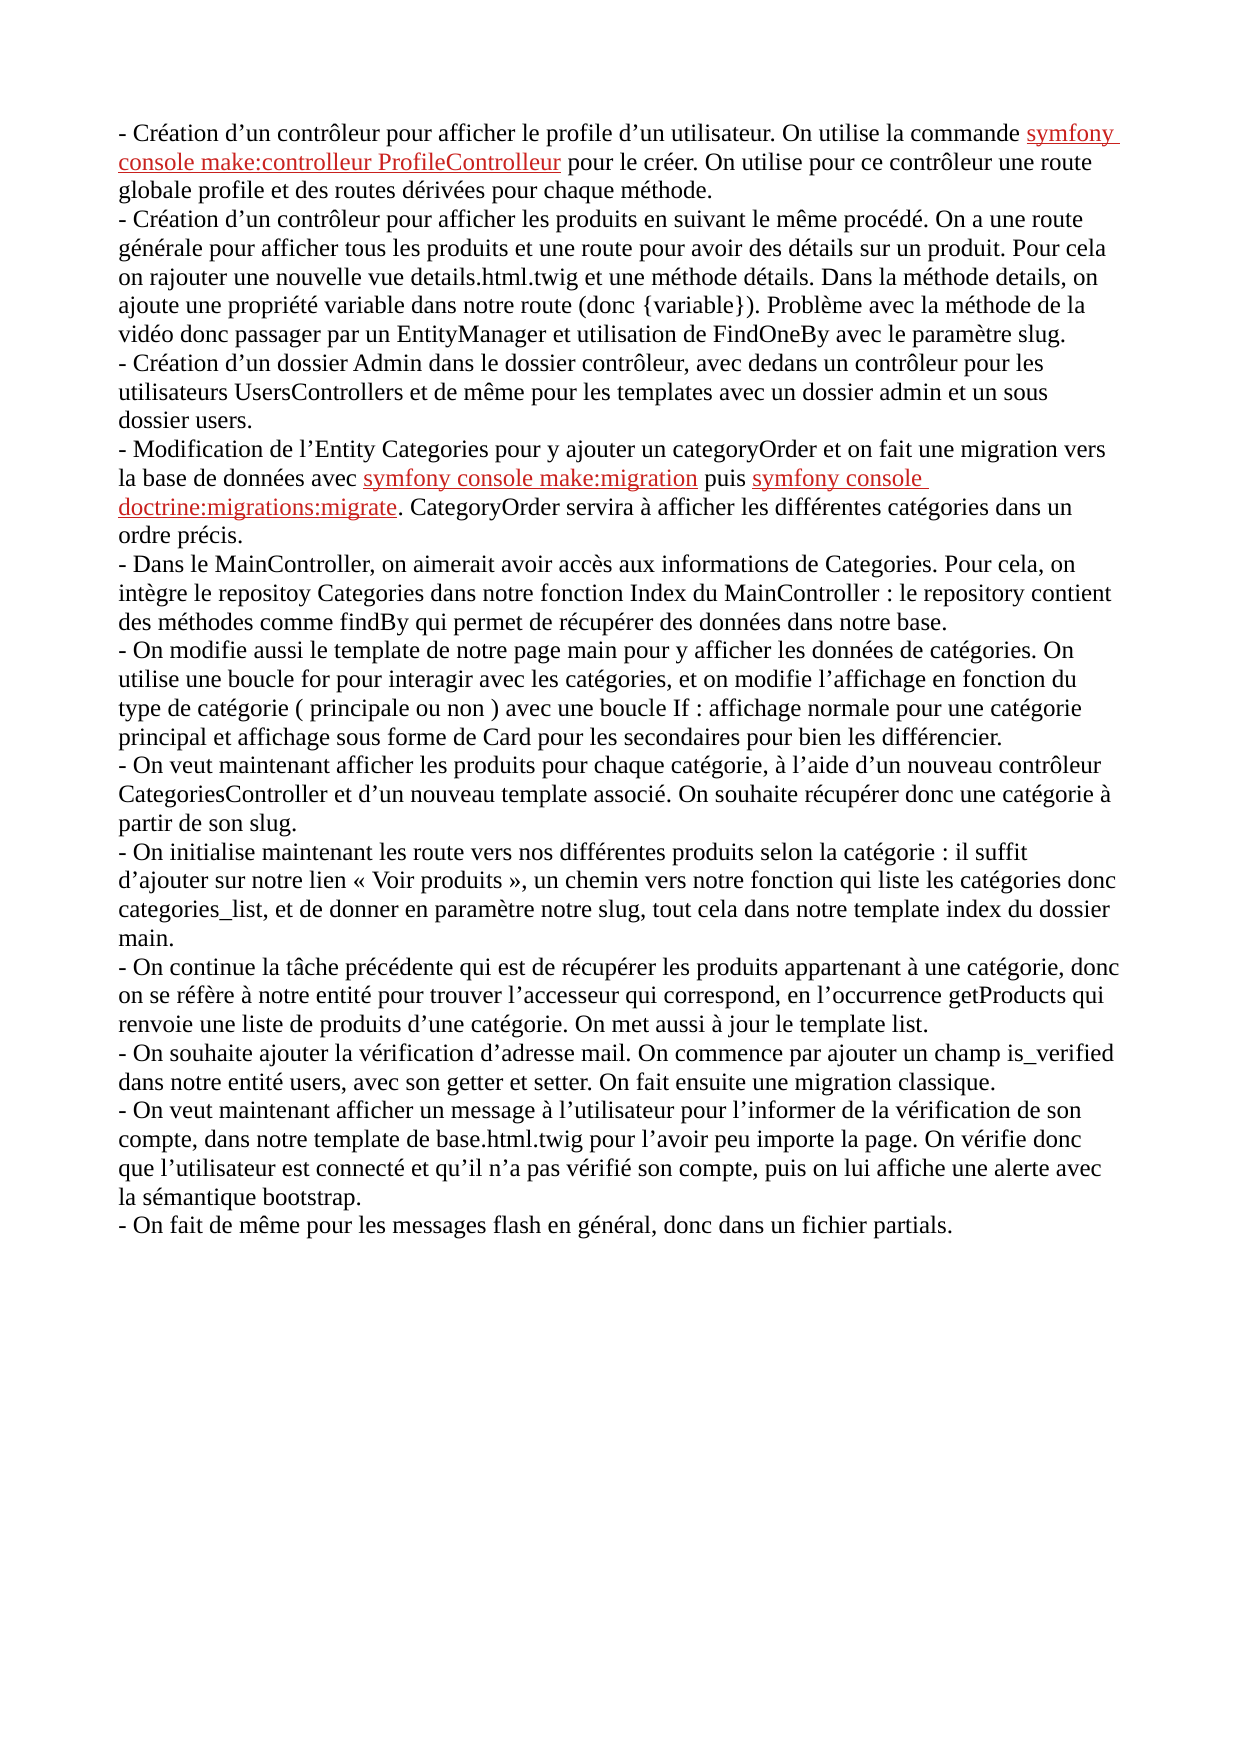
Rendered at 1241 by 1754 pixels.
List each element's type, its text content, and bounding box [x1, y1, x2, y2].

text - On souhaite ajouter la vérification d’adresse mail. On commence par ajouter un champ is_verified dans notre entité users, avec son getter et setter. On fait ensuite une migration classique. [118, 1038, 1122, 1096]
text - Modification de l’Entity Categories pour y ajouter un categoryOrder et on fait une migration vers la base de données avec symfony console make:migration puis symfony console doctrine:migrations:migrate. CategoryOrder servira à afficher les différentes catégories dans un ordre précis. [118, 434, 1122, 549]
text - On initialise maintenant les route vers nos différentes produits selon la catégorie : il suffit d’ajouter sur notre lien « Voir produits », un chemin vers notre fonction qui liste les catégories donc categories_list, et de donner en paramètre notre slug, tout cela dans notre template index du dossier main. [118, 837, 1122, 952]
text - Création d’un contrôleur pour afficher le profile d’un utilisateur. On utilise la commande symfony console make:controlleur ProfileControlleur pour le créer. On utilise pour ce contrôleur une route globale profile et des routes dérivées pour chaque méthode. [118, 118, 1122, 204]
text - Dans le MainController, on aimerait avoir accès aux informations de Categories. Pour cela, on intègre le repositoy Categories dans notre fonction Index du MainController : le repository contient des méthodes comme findBy qui permet de récupérer des données dans notre base. [118, 549, 1122, 636]
text - On modifie aussi le template de notre page main pour y afficher les données de catégories. On utilise une boucle for pour interagir avec les catégories, et on modifie l’affichage en fonction du type de catégorie ( principale ou non ) avec une boucle If : affichage normale pour une catégorie principal et affichage sous forme de Card pour les secondaires pour bien les différencier. [118, 636, 1122, 751]
text - On continue la tâche précédente qui est de récupérer les produits appartenant à une catégorie, donc on se réfère à notre entité pour trouver l’accesseur qui correspond, en l’occurrence getProducts qui renvoie une liste de produits d’une catégorie. On met aussi à jour le template list. [118, 952, 1122, 1038]
text - On veut maintenant afficher les produits pour chaque catégorie, à l’aide d’un nouveau contrôleur CategoriesController et d’un nouveau template associé. On souhaite récupérer donc une catégorie à partir de son slug. [118, 751, 1122, 837]
text - Création d’un dossier Admin dans le dossier contrôleur, avec dedans un contrôleur pour les utilisateurs UsersControllers et de même pour les templates avec un dossier admin et un sous dossier users. [118, 348, 1122, 434]
text - On fait de même pour les messages flash en général, donc dans un fichier partials. [118, 1211, 1122, 1239]
text - Création d’un contrôleur pour afficher les produits en suivant le même procédé. On a une route générale pour afficher tous les produits et une route pour avoir des détails sur un produit. Pour cela on rajouter une nouvelle vue details.html.twig et une méthode détails. Dans la méthode details, on ajoute une propriété variable dans notre route (donc {variable}). Problème avec la méthode de la vidéo donc passager par un EntityManager et utilisation de FindOneBy avec le paramètre slug. [118, 204, 1122, 348]
text - On veut maintenant afficher un message à l’utilisateur pour l’informer de la vérification de son compte, dans notre template de base.html.twig pour l’avoir peu importe la page. On vérifie donc que l’utilisateur est connecté et qu’il n’a pas vérifié son compte, puis on lui affiche une alerte avec la sémantique bootstrap. [118, 1096, 1122, 1211]
